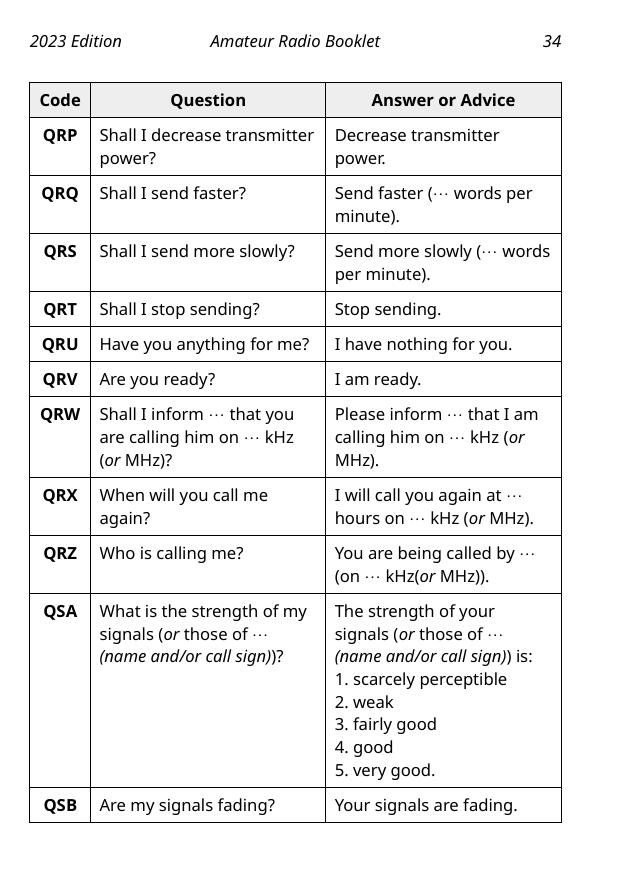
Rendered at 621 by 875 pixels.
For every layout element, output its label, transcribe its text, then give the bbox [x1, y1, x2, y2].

table_cell Shall I send faster? [91, 176, 325, 233]
table_cell I will call you again at  hours on  kHz (or MHz). [326, 478, 561, 535]
table_cell QRW [30, 397, 90, 477]
table_cell QRU [30, 327, 90, 361]
table_cell QRQ [30, 176, 90, 233]
table_cell The strength of your signals (or those of  (name and/or call sign)) is: 1. scarcely perceptible 2. weak 3. fairly good 4. good 5. very good. [326, 594, 561, 787]
table_cell Send more slowly ( words per minute). [326, 234, 561, 291]
table_cell Who is calling me? [91, 536, 325, 593]
table_cell Decrease transmitter power. [326, 118, 561, 175]
table_cell Your signals are fading. [326, 788, 561, 822]
table_cell Are you ready? [91, 362, 325, 396]
table_cell When will you call me again? [91, 478, 325, 535]
table_cell Send faster ( words per minute). [326, 176, 561, 233]
table_cell QRT [30, 292, 90, 326]
table_cell QSA [30, 594, 90, 787]
table_header Code [30, 83, 90, 117]
table_cell You are being called by  (on  kHz(or MHz)). [326, 536, 561, 593]
table_cell Have you anything for me? [91, 327, 325, 361]
table_header Answer or Advice [326, 83, 561, 117]
table_cell I have nothing for you. [326, 327, 561, 361]
table_cell Please inform  that I am calling him on  kHz (or MHz). [326, 397, 561, 477]
table_cell What is the strength of my signals (or those of  (name and/or call sign))? [91, 594, 325, 787]
table_cell Shall I send more slowly? [91, 234, 325, 291]
table_cell QRZ [30, 536, 90, 593]
table_cell QSB [30, 788, 90, 822]
table_cell I am ready. [326, 362, 561, 396]
table_cell Shall I decrease transmitter power? [91, 118, 325, 175]
table_cell QRX [30, 478, 90, 535]
table_cell Shall I stop sending? [91, 292, 325, 326]
table_cell Are my signals fading? [91, 788, 325, 822]
table_header Question [91, 83, 325, 117]
table_cell QRP [30, 118, 90, 175]
table_cell QRS [30, 234, 90, 291]
table_cell Stop sending. [326, 292, 561, 326]
table_cell Shall I inform  that you are calling him on  kHz (or MHz)? [91, 397, 325, 477]
table_cell QRV [30, 362, 90, 396]
